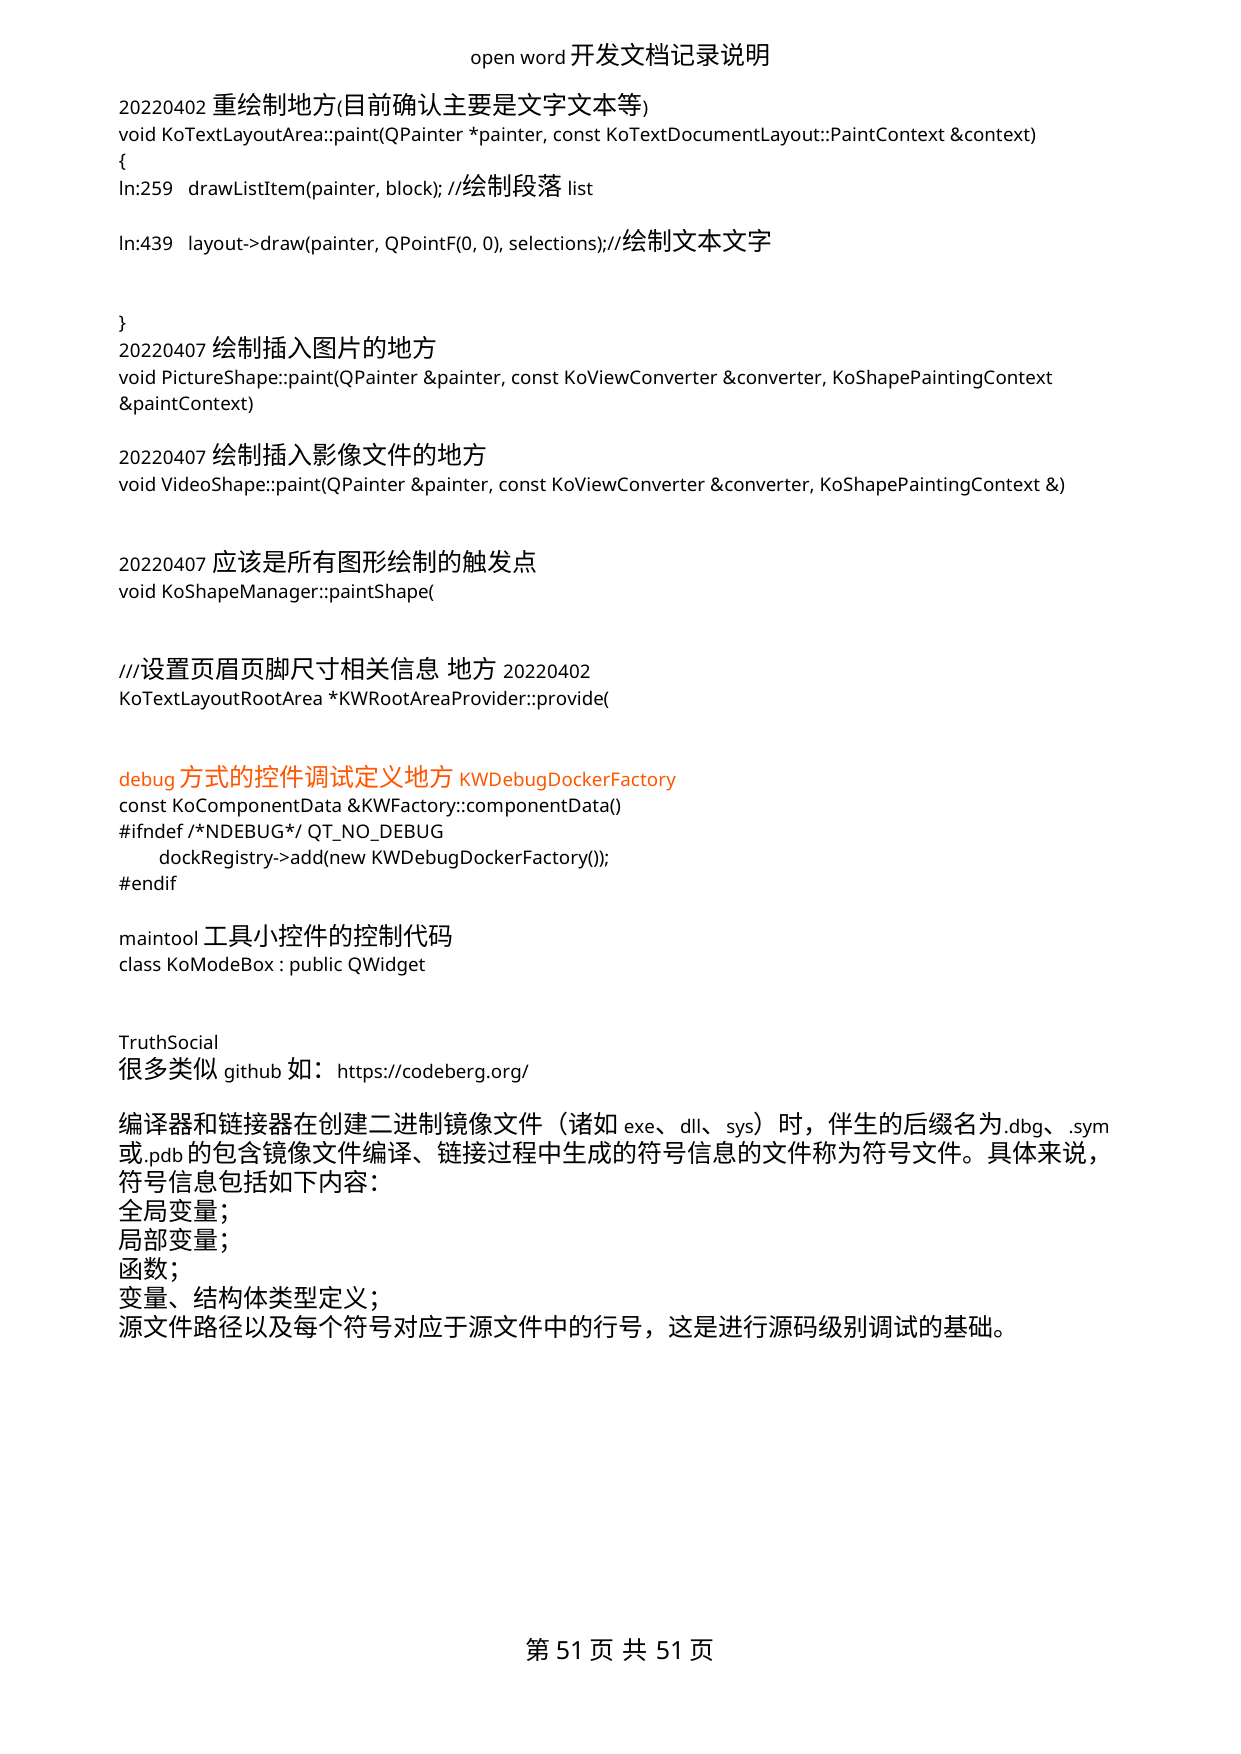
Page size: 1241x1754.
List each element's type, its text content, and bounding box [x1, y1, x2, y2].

text 变量、结构体类型定义； [119, 1284, 1121, 1313]
text void KoShapeManager::paintShape( [119, 578, 1121, 604]
text #endif [119, 870, 1121, 896]
text 很多类似github 如：https://codeberg.org/ [119, 1055, 1121, 1084]
text dockRegistry->add(new KWDebugDockerFactory()); [119, 844, 1121, 870]
text 20220407 绘制插入影像文件的地方 [119, 442, 1121, 471]
text class KoModeBox : public QWidget [119, 951, 1121, 977]
text void KoTextLayoutArea::paint(QPainter *painter, const KoTextDocumentLayout::PaintContext &context) [119, 120, 1121, 146]
text 20220407 绘制插入图片的地方 [119, 334, 1121, 363]
text const KoComponentData &KWFactory::componentData() [119, 792, 1121, 818]
text { [119, 146, 1121, 172]
text ln:439 layout->draw(painter, QPointF(0, 0), selections);//绘制文本文字 [119, 227, 1121, 256]
text #ifndef /*NDEBUG*/ QT_NO_DEBUG [119, 818, 1121, 844]
text ln:259 drawListItem(painter, block); //绘制段落list [119, 172, 1121, 201]
text 20220407 应该是所有图形绘制的触发点 [119, 549, 1121, 578]
text void PictureShape::paint(QPainter &painter, const KoViewConverter &converter, KoShapePaintingContext &paintContext) [119, 363, 1121, 416]
text ///设置页眉页脚尺寸相关信息 地方20220402 [119, 656, 1121, 685]
text 全局变量； [119, 1197, 1121, 1226]
text KoTextLayoutRootArea *KWRootAreaProvider::provide( [119, 685, 1121, 711]
text 局部变量； [119, 1226, 1121, 1255]
text void VideoShape::paint(QPainter &painter, const KoViewConverter &converter, KoShapePaintingContext &) [119, 471, 1121, 497]
text debug方式的控件调试定义地方KWDebugDockerFactory [119, 763, 1121, 792]
text 源文件路径以及每个符号对应于源文件中的行号，这是进行源码级别调试的基础。 [119, 1313, 1121, 1342]
text TruthSocial [119, 1029, 1121, 1055]
text 编译器和链接器在创建二进制镜像文件（诸如exe、dll、sys）时，伴生的后缀名为.dbg、.sym或.pdb的包含镜像文件编译、链接过程中生成的符号信息的文件称为符号文件。具体来说，符号信息包括如下内容： [119, 1110, 1121, 1197]
text maintool 工具小控件的控制代码 [119, 922, 1121, 951]
text 20220402 重绘制地方(目前确认主要是文字文本等) [119, 91, 1121, 120]
text } [119, 308, 1121, 334]
text 函数； [119, 1255, 1121, 1284]
